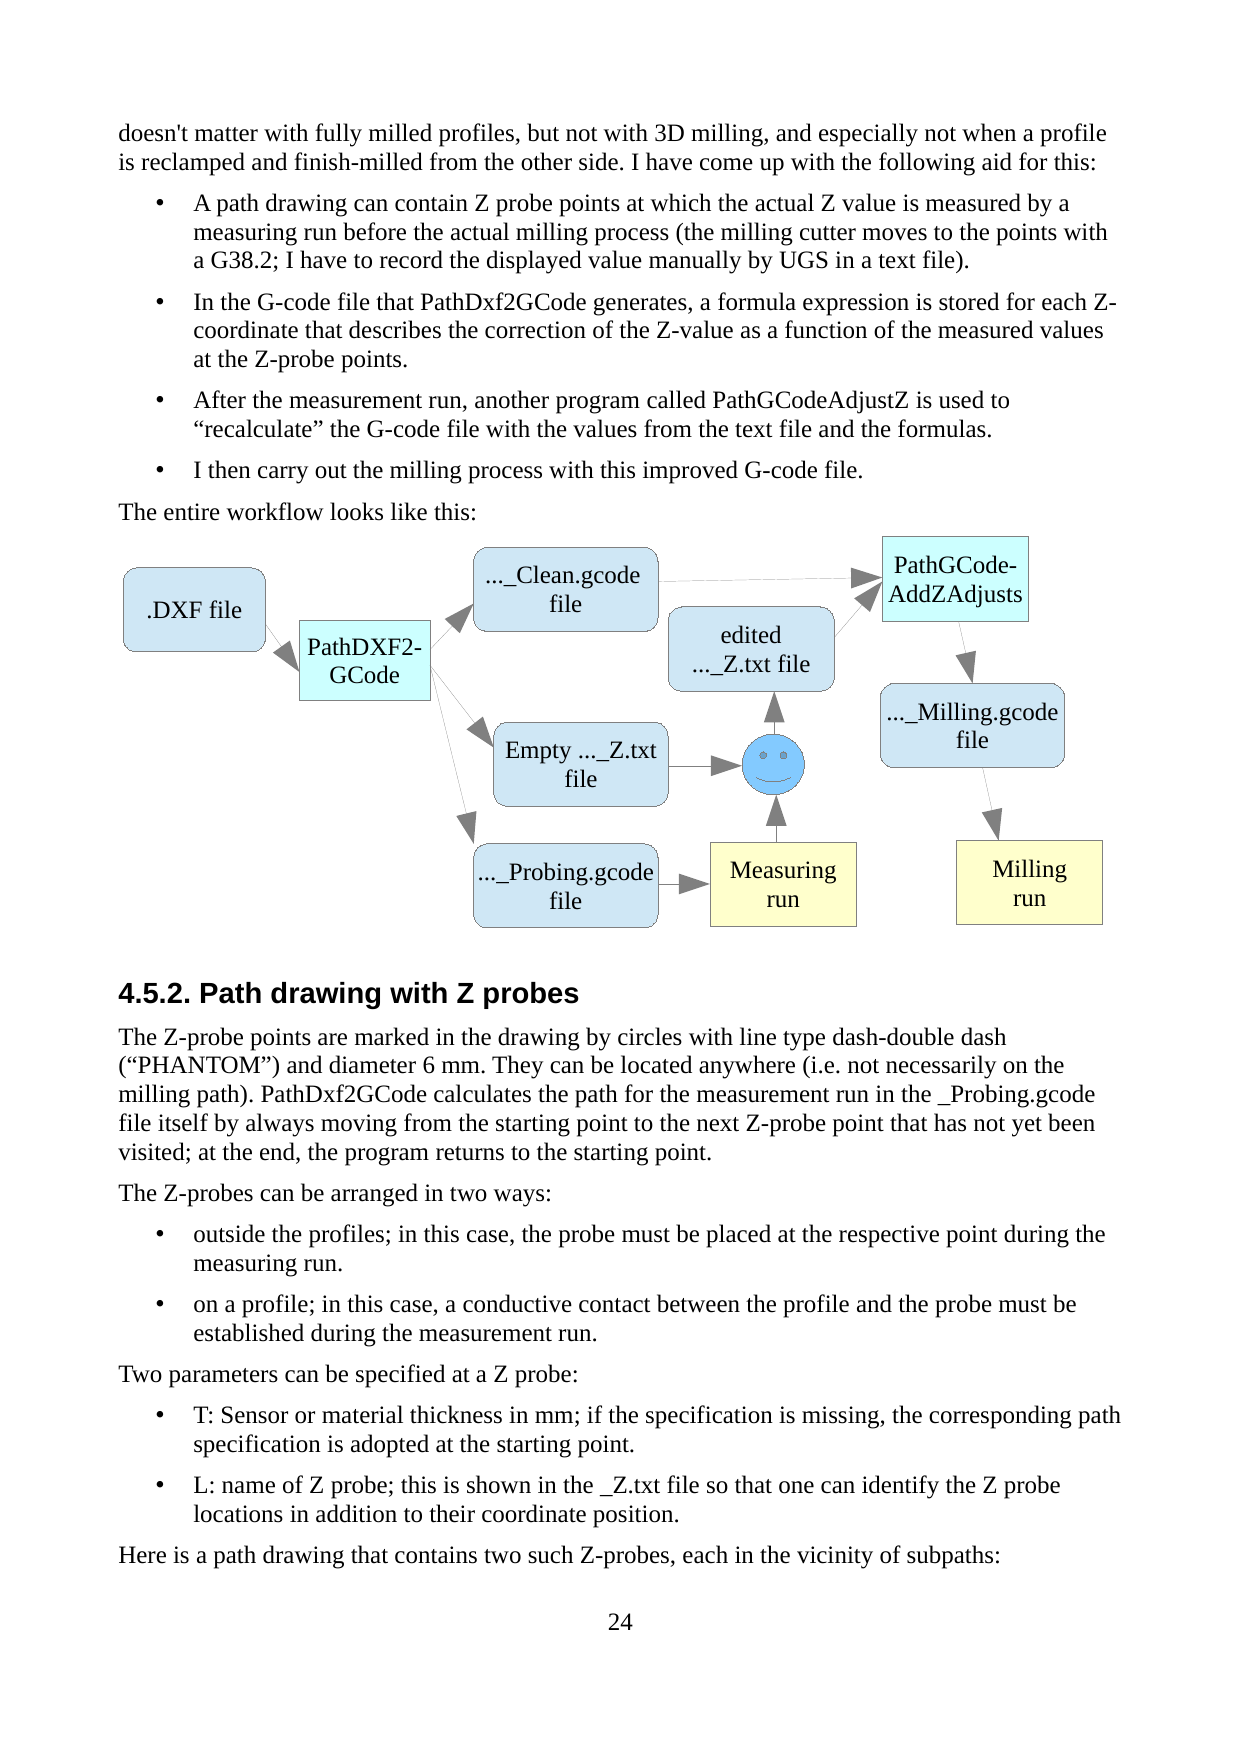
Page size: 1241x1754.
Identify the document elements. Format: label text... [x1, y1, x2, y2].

list outside the profiles; in this case, the probe must be placed at the respective point during the measuring run. [156, 1219, 1122, 1277]
subtitle 4.5.2. Path drawing with Z probes [118, 976, 1122, 1009]
list In the G-code file that PathDxf2GCode generates, a formula expression is stored for each Z-coordinate that describes the correction of the Z-value as a function of the measured values at the Z-probe points. [156, 287, 1122, 373]
list on a profile; in this case, a conductive contact between the profile and the probe must be established during the measurement run. [156, 1289, 1122, 1347]
list After the measurement run, another program called PathGCodeAdjustZ is used to “recalculate” the G-code file with the values from the text file and the formulas. [156, 386, 1122, 443]
list I then carry out the milling process with this improved G-code file. [156, 456, 1122, 484]
list T: Sensor or material thickness in mm; if the specification is missing, the corresponding path specification is adopted at the starting point. [156, 1400, 1122, 1458]
list L: name of Z probe; this is shown in the _Z.txt file so that one can identify the Z probe locations in addition to their coordinate position. [156, 1470, 1122, 1528]
text The Z-probes can be arranged in two ways: [118, 1178, 1122, 1207]
text Two parameters can be specified at a Z probe: [118, 1359, 1122, 1388]
text doesn't matter with fully milled profiles, but not with 3D milling, and especially not when a profile is reclamped and finish-milled from the other side. I have come up with the following aid for this: [118, 118, 1122, 176]
text The entire workflow looks like this: [118, 497, 1122, 526]
text Here is a path drawing that contains two such Z-probes, each in the vicinity of subpaths: [118, 1540, 1122, 1569]
text The Z-probe points are marked in the drawing by circles with line type dash-double dash (“PHANTOM”) and diameter 6 mm. They can be located anywhere (i.e. not necessarily on the milling path). PathDxf2GCode calculates the path for the measurement run in the _Probing.gcode file itself by always moving from the starting point to the next Z-probe point that has not yet been visited; at the end, the program returns to the starting point. [118, 1022, 1122, 1165]
list A path drawing can contain Z probe points at which the actual Z value is measured by a measuring run before the actual milling process (the milling cutter moves to the points with a G38.2; I have to record the displayed value manually by UGS in a text file). [156, 188, 1122, 274]
